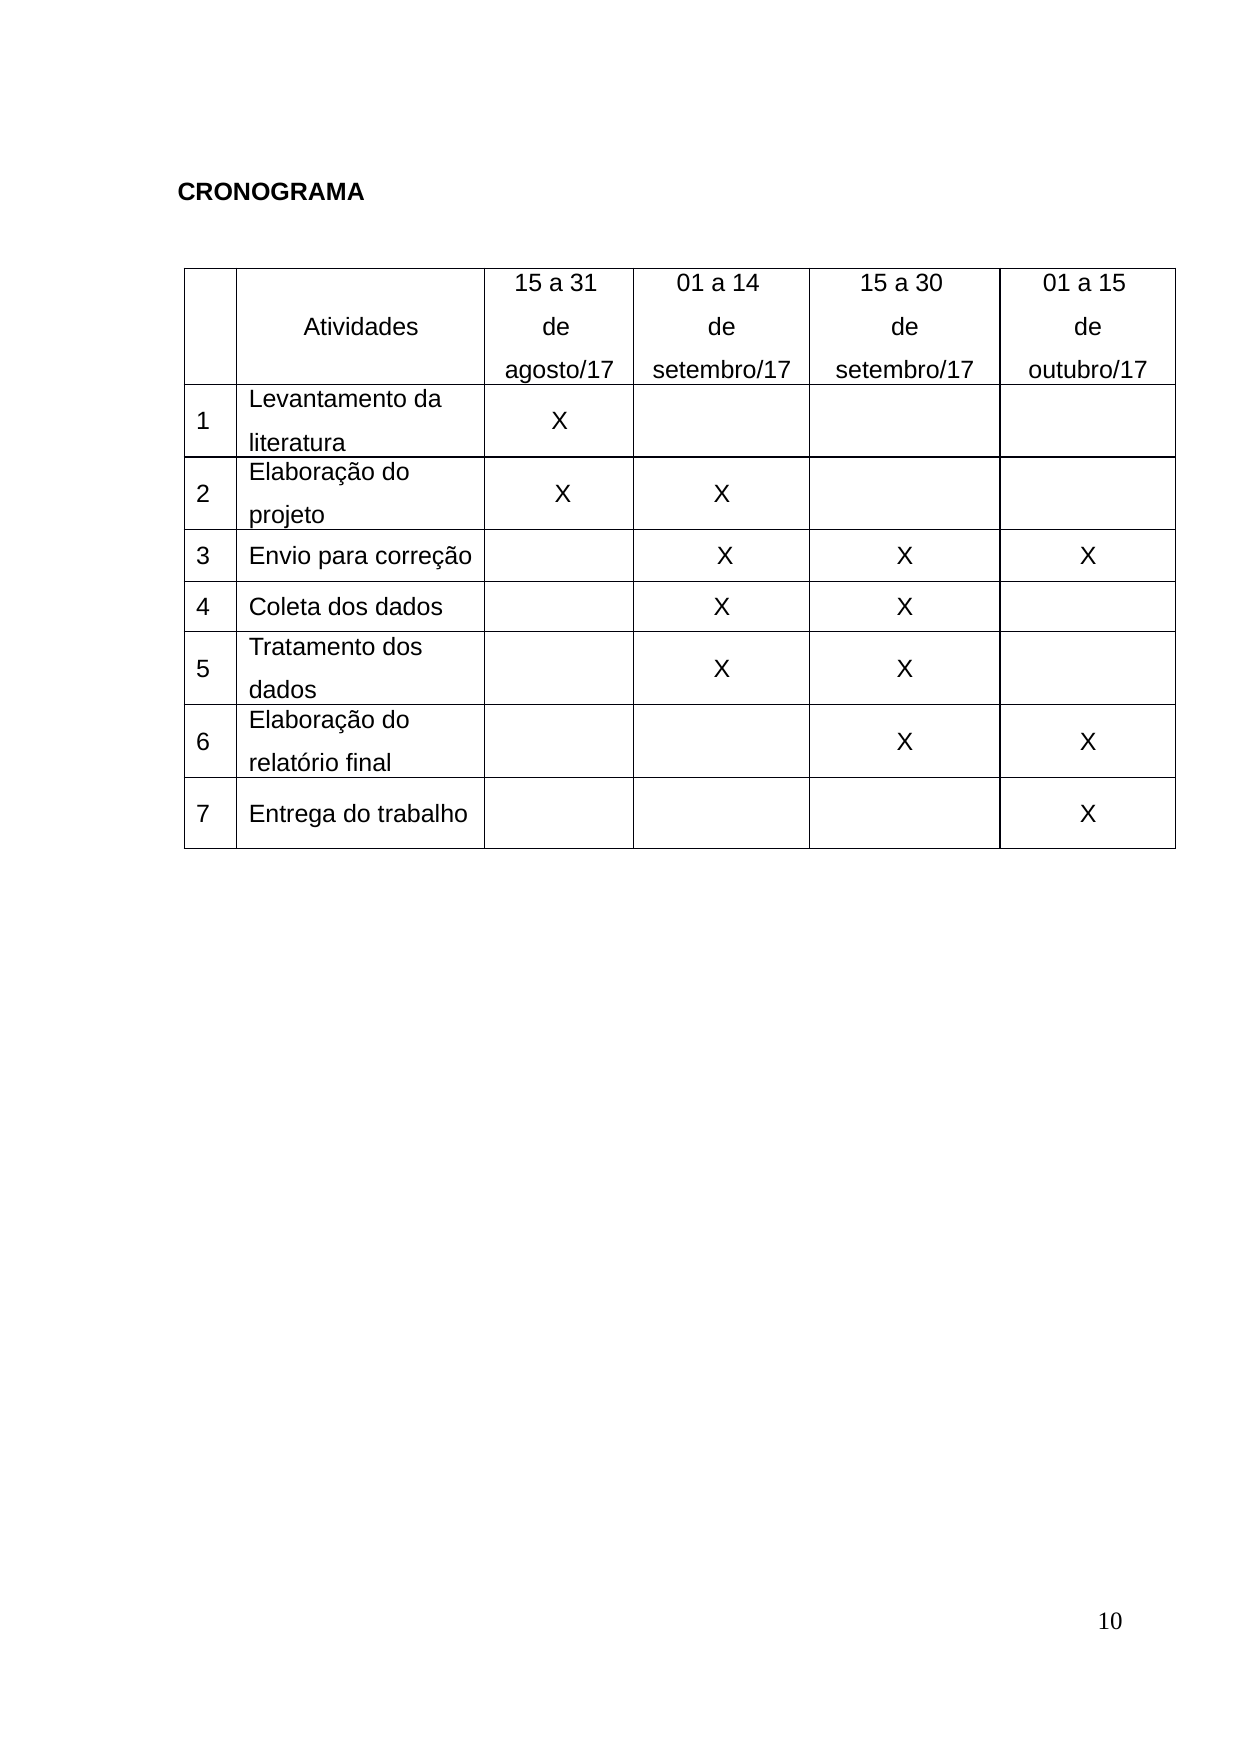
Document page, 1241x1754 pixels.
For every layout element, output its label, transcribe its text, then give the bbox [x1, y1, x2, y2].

table_cell X [810, 632, 999, 704]
table_cell [1001, 582, 1175, 631]
table_cell X [485, 458, 633, 529]
table_header 01 a 14 de setembro/17 [634, 269, 809, 383]
table_cell Coleta dos dados [237, 582, 484, 631]
table_cell X [634, 530, 809, 581]
table_cell X [485, 385, 633, 456]
table_cell 5 [185, 632, 236, 704]
table_cell X [634, 632, 809, 704]
table_cell [810, 458, 999, 529]
table_header 15 a 31 de agosto/17 [485, 269, 633, 383]
table_cell 4 [185, 582, 236, 631]
table_cell Entrega do trabalho [237, 778, 484, 848]
table_cell [1001, 385, 1175, 456]
table_cell [810, 778, 999, 848]
table_cell Tratamento dos dados [237, 632, 484, 704]
table_cell [634, 778, 809, 848]
table_cell [485, 705, 633, 777]
table_cell 1 [185, 385, 236, 456]
table_header [185, 269, 236, 383]
table_header 15 a 30 de setembro/17 [810, 269, 999, 383]
table_cell [485, 530, 633, 581]
table_cell X [1001, 705, 1175, 777]
table_cell X [810, 705, 999, 777]
table_cell 2 [185, 458, 236, 529]
table_cell X [634, 458, 809, 529]
table_cell [634, 705, 809, 777]
table_cell Elaboração do projeto [237, 458, 484, 529]
table_cell Elaboração do relatório final [237, 705, 484, 777]
table_header Atividades [237, 269, 484, 383]
table_cell Envio para correção [237, 530, 484, 581]
table_cell [485, 582, 633, 631]
table_cell [1001, 458, 1175, 529]
table_cell [1001, 632, 1175, 704]
table_cell X [634, 582, 809, 631]
table_cell [485, 632, 633, 704]
table_cell [634, 385, 809, 456]
table_cell 7 [185, 778, 236, 848]
table_cell Levantamento da literatura [237, 385, 484, 456]
table_cell X [1001, 530, 1175, 581]
table_cell 6 [185, 705, 236, 777]
table_cell [485, 778, 633, 848]
table_cell X [810, 530, 999, 581]
subtitle CRONOGRAMA [177, 177, 1122, 206]
table_cell [810, 385, 999, 456]
table_cell X [810, 582, 999, 631]
table_cell 3 [185, 530, 236, 581]
table_header 01 a 15 de outubro/17 [1001, 269, 1175, 383]
table_cell X [1001, 778, 1175, 848]
